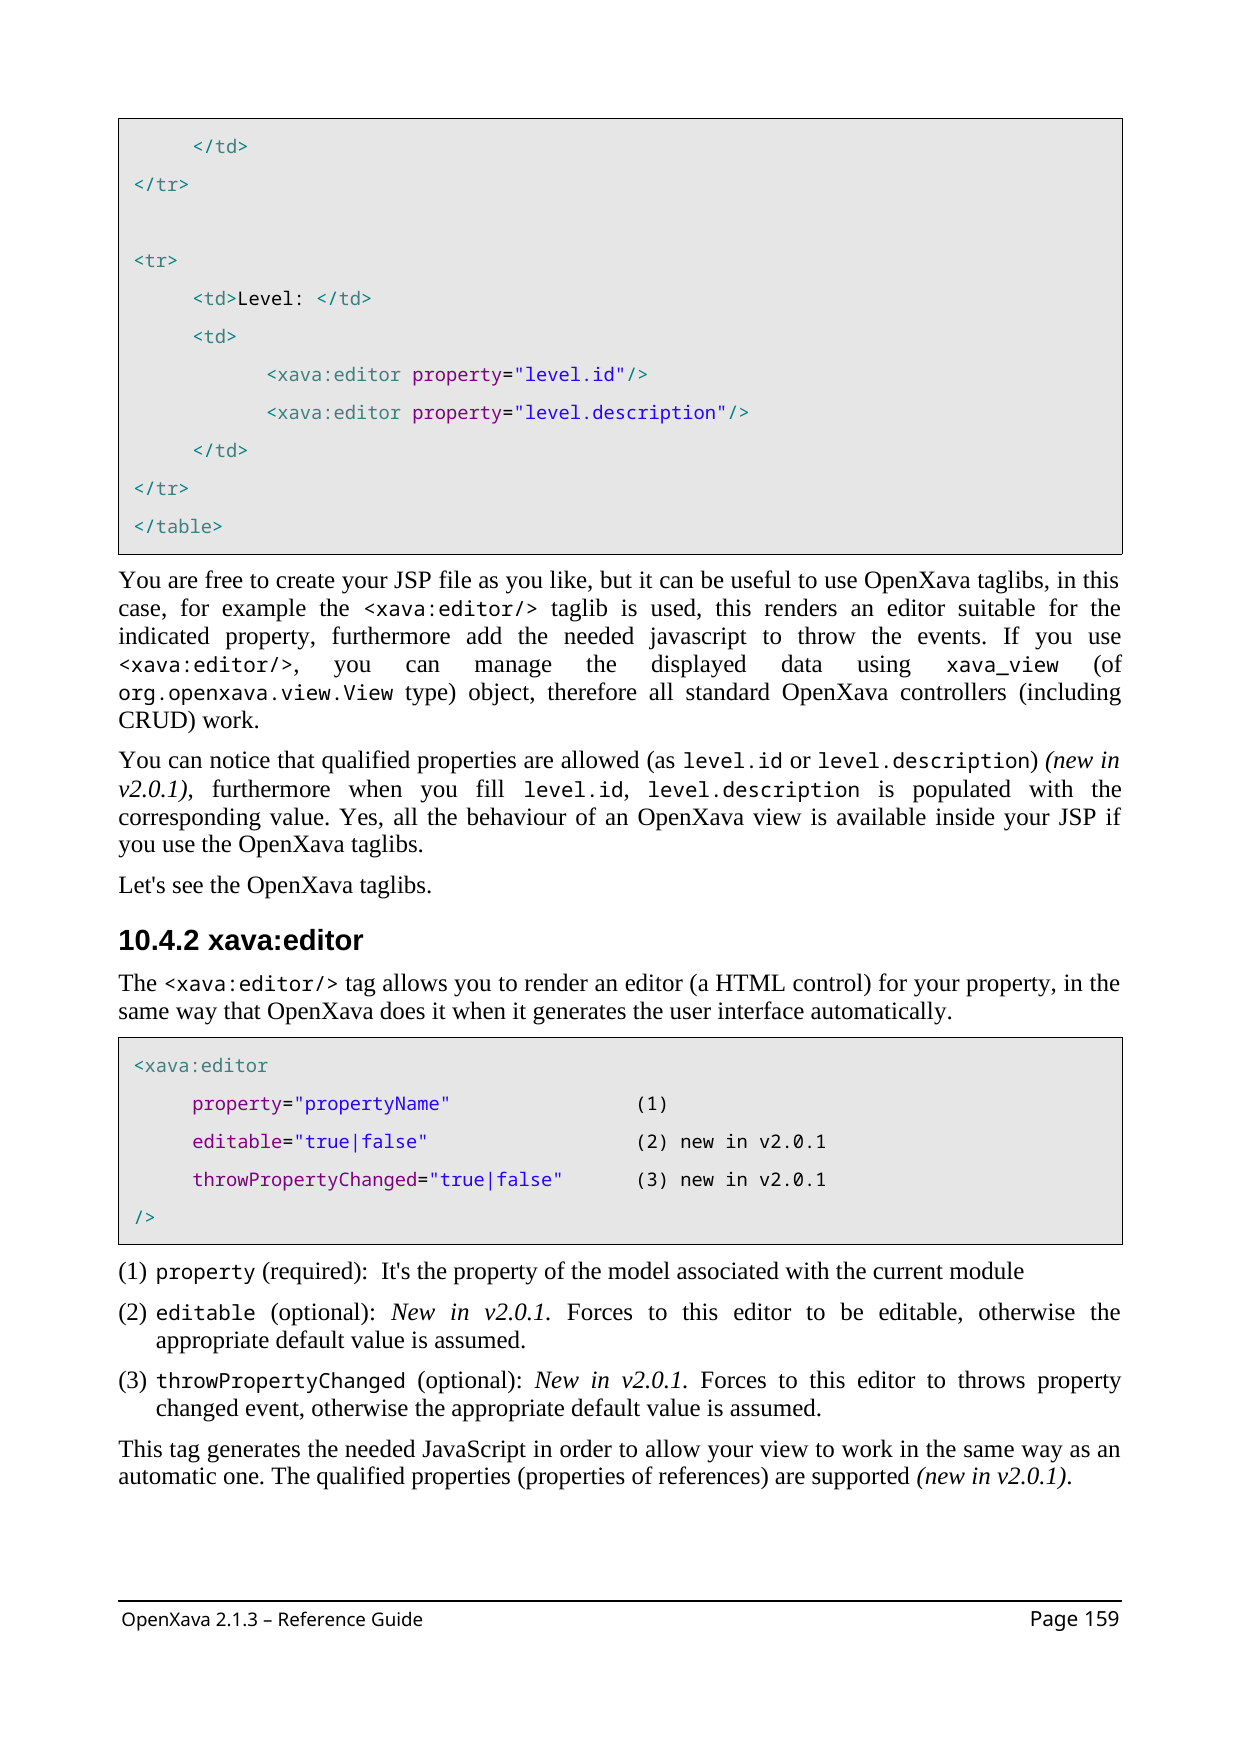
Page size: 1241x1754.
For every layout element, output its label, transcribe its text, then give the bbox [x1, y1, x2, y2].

text <tr> [119, 232, 1122, 270]
subtitle xava:editor [118, 923, 1122, 956]
text This tag generates the needed JavaScript in order to allow your view to work in the same way as an automatic one. The qualified properties (properties of references) are supported (new in v2.0.1). [118, 1435, 1122, 1490]
text <xava:editor property="level.description"/> [119, 384, 1122, 422]
text Let's see the OpenXava taglibs. [118, 871, 1122, 898]
text property="propertyName" (1) [119, 1075, 1122, 1113]
text <td>Level: </td> [119, 270, 1122, 308]
list property (required): It's the property of the model associated with the current module [118, 1257, 1122, 1285]
text editable="true|false" (2) new in v2.0.1 [119, 1113, 1122, 1151]
text </table> [119, 498, 1122, 554]
text You are free to create your JSP file as you like, but it can be useful to use OpenXava taglibs, in this case, for example the <xava:editor/> taglib is used, this renders an editor suitable for the indicated property, furthermore add the needed javascript to throw the events. If you use <xava:editor/>, you can manage the displayed data using xava_view (of org.openxava.view.View type) object, therefore all standard OpenXava controllers (including CRUD) work. [118, 566, 1122, 734]
list throwPropertyChanged (optional): New in v2.0.1. Forces to this editor to throws property changed event, otherwise the appropriate default value is assumed. [118, 1366, 1122, 1422]
text <xava:editor property="level.id"/> [119, 346, 1122, 384]
text The <xava:editor/> tag allows you to render an editor (a HTML control) for your property, in the same way that OpenXava does it when it generates the user interface automatically. [118, 969, 1122, 1025]
text </td> [119, 422, 1122, 460]
text </tr> [119, 156, 1122, 194]
list editable (optional): New in v2.0.1. Forces to this editor to be editable, otherwise the appropriate default value is assumed. [118, 1298, 1122, 1354]
text /> [119, 1189, 1122, 1244]
text </tr> [119, 460, 1122, 498]
text <td> [119, 308, 1122, 346]
text <xava:editor [119, 1038, 1122, 1075]
text </td> [119, 119, 1122, 156]
text throwPropertyChanged="true|false" (3) new in v2.0.1 [119, 1151, 1122, 1189]
text You can notice that qualified properties are allowed (as level.id or level.description) (new in v2.0.1), furthermore when you fill level.id, level.description is populated with the corresponding value. Yes, all the behaviour of an OpenXava view is available inside your JSP if you use the OpenXava taglibs. [118, 746, 1122, 858]
